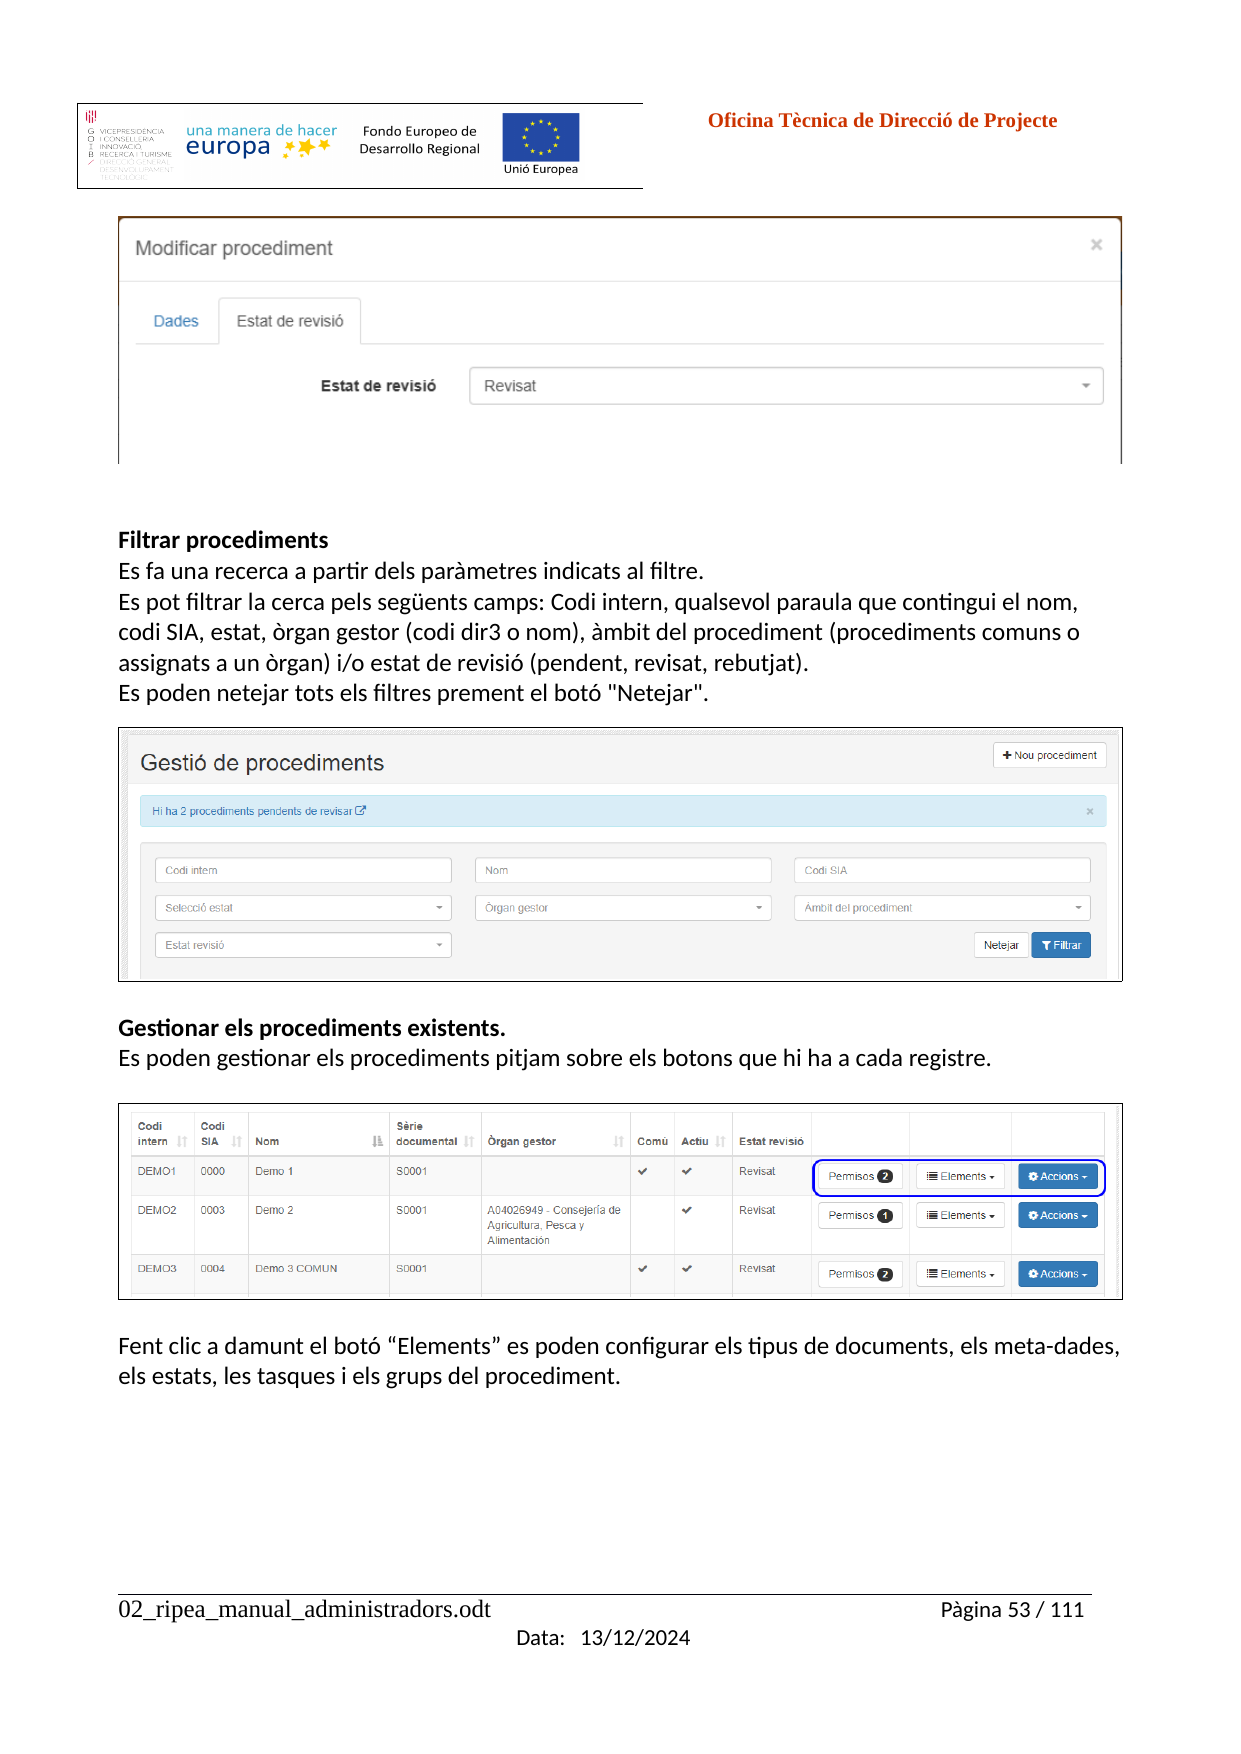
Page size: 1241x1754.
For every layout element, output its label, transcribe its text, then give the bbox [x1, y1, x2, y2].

picture [121, 1106, 1119, 1297]
text Gestionar els procediments existents. [118, 1012, 1122, 1042]
picture [121, 730, 1119, 979]
picture [118, 216, 1123, 464]
text Es fa una recerca a partir dels paràmetres indicats al filtre. [118, 555, 1122, 586]
text Es poden netejar tots els filtres prement el botó "Netejar". [118, 677, 1122, 708]
text Es pot filtrar la cerca pels següents camps: Codi intern, qualsevol paraula que contingui el nom, codi SIA, estat, òrgan gestor (codi dir3 o nom), àmbit del procediment (procediments comuns o assignats a un òrgan) i/o estat de revisió (pendent, revisat, rebutjat). [118, 586, 1122, 677]
picture [184, 108, 585, 182]
text Fent clic a damunt el botó “Elements” es poden configurar els tipus de documents, els meta-dades, els estats, les tasques i els grups del procediment. [118, 1330, 1122, 1391]
text Filtrar procediments [118, 525, 1122, 555]
picture [82, 108, 178, 182]
text Es poden gestionar els procediments pitjam sobre els botons que hi ha a cada registre. [118, 1042, 1122, 1073]
